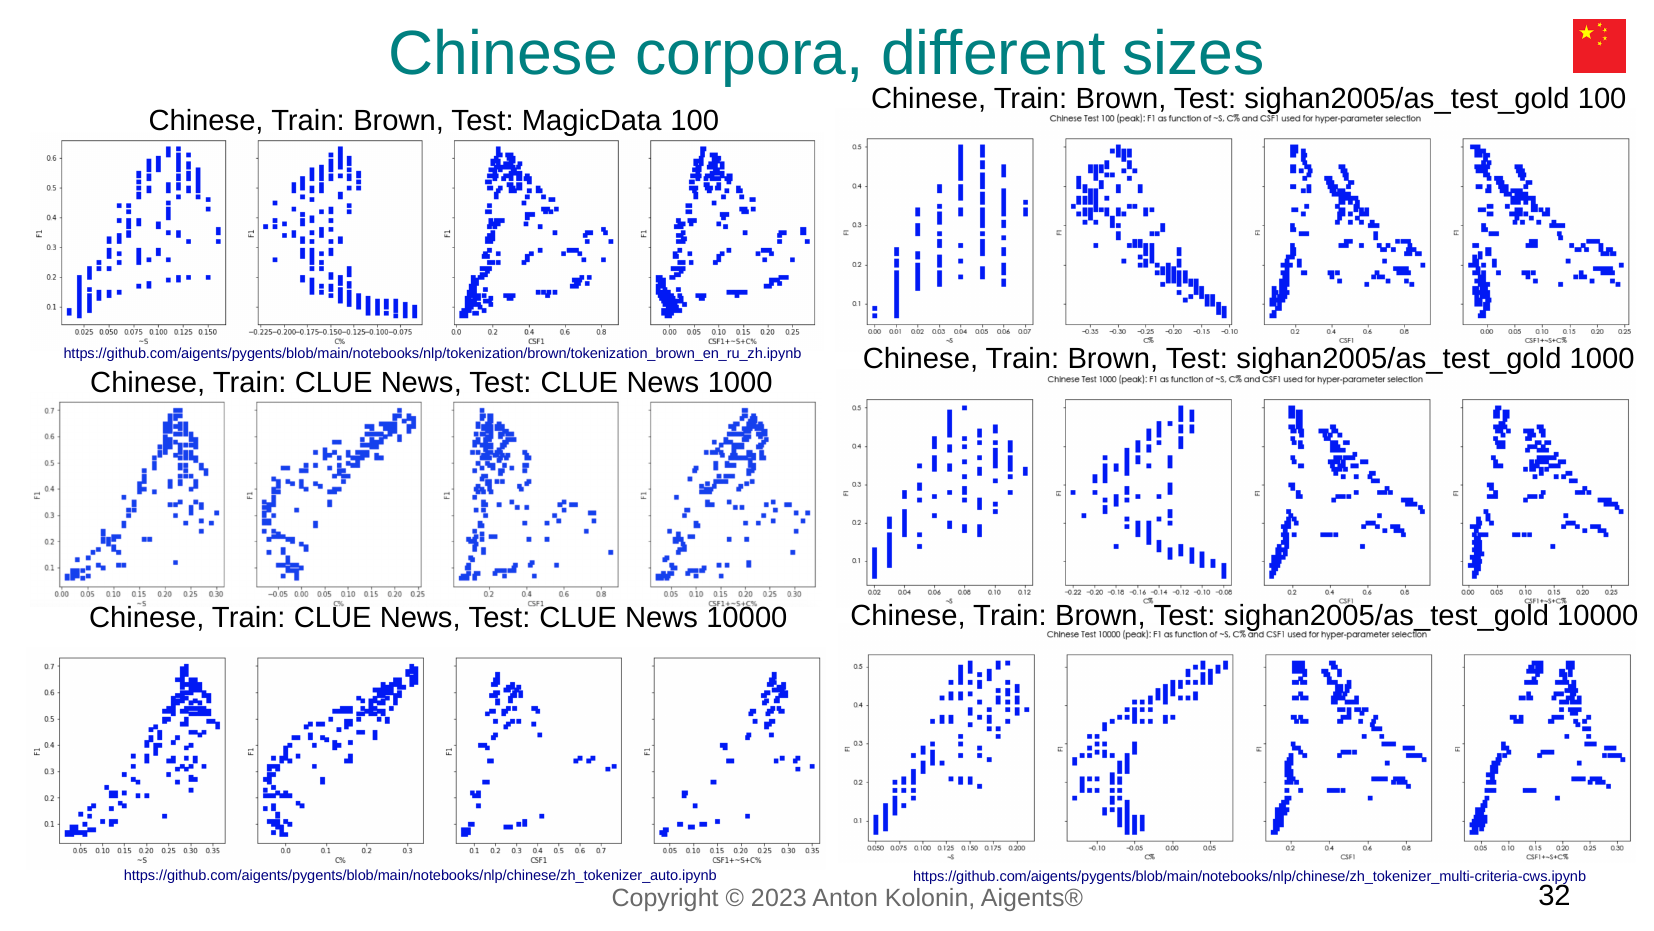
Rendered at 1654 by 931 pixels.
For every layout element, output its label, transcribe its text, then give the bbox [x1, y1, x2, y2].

text_box Chinese, Train: Brown, Test: sighan2005/as_test_gold 100 [856, 72, 1643, 125]
text_box Chinese, Train: CLUE News, Test: CLUE News 1000 [75, 358, 834, 407]
text_box https://github.com/aigents/pygents/blob/main/notebooks/nlp/chinese/zh_tokenizer_multi-criteria-cws.ipynb [898, 860, 1602, 892]
picture [835, 108, 1636, 352]
picture [30, 392, 822, 607]
picture [838, 640, 1636, 863]
text_box https://github.com/aigents/pygents/blob/main/notebooks/nlp/tokenization/brown/tokenization_brown_en_ru_zh.ipynb [48, 338, 817, 370]
text_box Chinese, Train: Brown, Test: sighan2005/as_test_gold 10000 [843, 591, 1654, 640]
picture [836, 369, 1636, 591]
text_box Chinese, Train: Brown, Test: MagicData 100 [133, 96, 789, 144]
text_box Chinese, Train: Brown, Test: sighan2005/as_test_gold 1000 [848, 332, 1651, 384]
picture [1573, 19, 1626, 73]
text_box Chinese corpora, different sizes [0, 0, 1630, 106]
picture [26, 647, 826, 870]
text_box https://github.com/aigents/pygents/blob/main/notebooks/nlp/chinese/zh_tokenizer_auto.ipynb [109, 859, 732, 891]
picture [30, 132, 824, 351]
text_box Chinese, Train: CLUE News, Test: CLUE News 10000 [34, 588, 843, 646]
